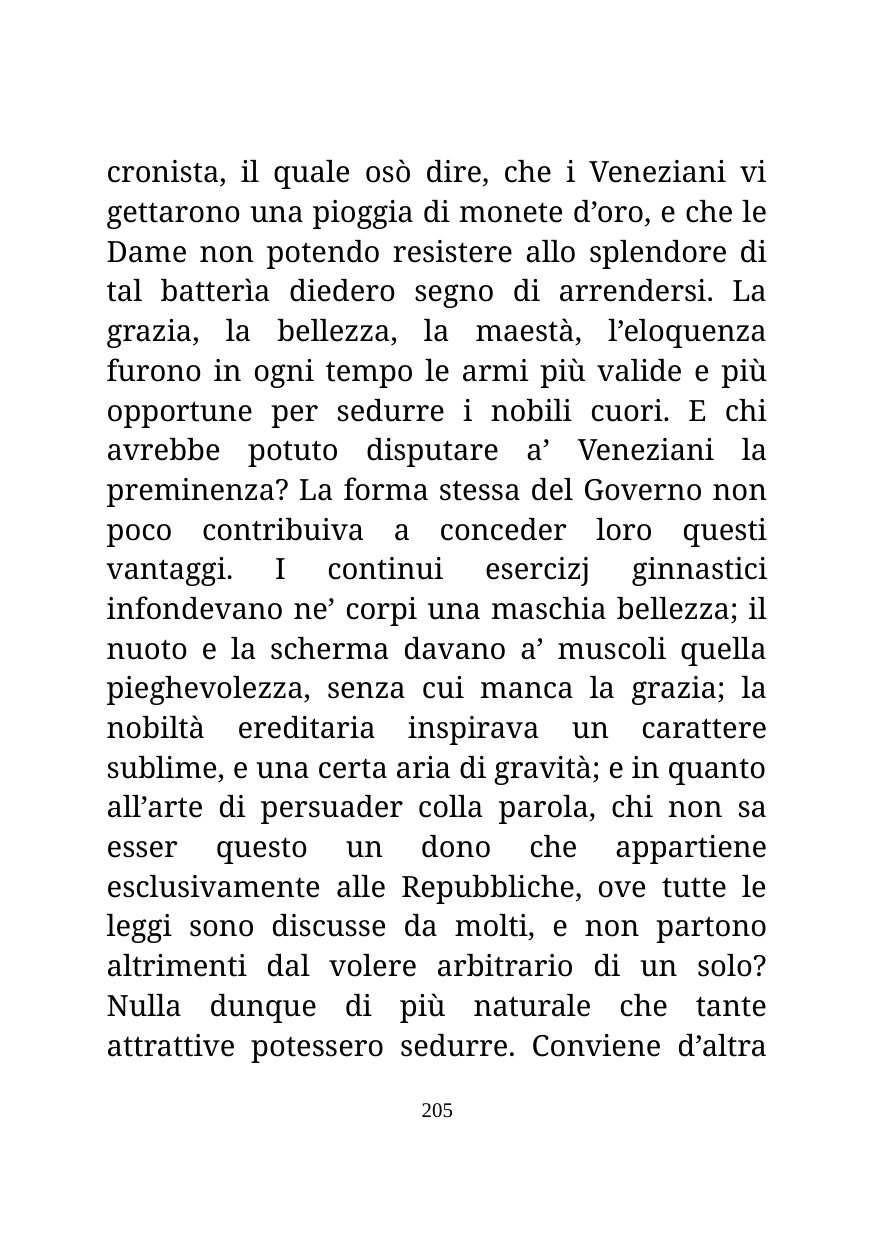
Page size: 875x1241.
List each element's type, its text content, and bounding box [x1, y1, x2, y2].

text cronista, il quale osò dire, che i Veneziani vi gettarono una pioggia di monete d’oro, e che le Dame non potendo resistere allo splendore di tal batterìa diedero segno di arrendersi. La grazia, la bellezza, la maestà, l’eloquenza furono in ogni tempo le armi più valide e più opportune per sedurre i nobili cuori. E chi avrebbe potuto disputare a’ Veneziani la preminenza? La forma stessa del Governo non poco contribuiva a conceder loro questi vantaggi. I continui esercizj ginnastici infondevano ne’ corpi una maschia bellezza; il nuoto e la scherma davano a’ muscoli quella pieghevolezza, senza cui manca la grazia; la nobiltà ereditaria inspirava un carattere sublime, e una certa aria di gravità; e in quanto all’arte di persuader colla parola, chi non sa esser questo un dono che appartiene esclusivamente alle Repubbliche, ove tutte le leggi sono discusse da molti, e non partono altrimenti dal volere arbitrario di un solo? Nulla dunque di più naturale che tante attrattive potessero sedurre. Conviene d’altra [106, 152, 768, 1064]
